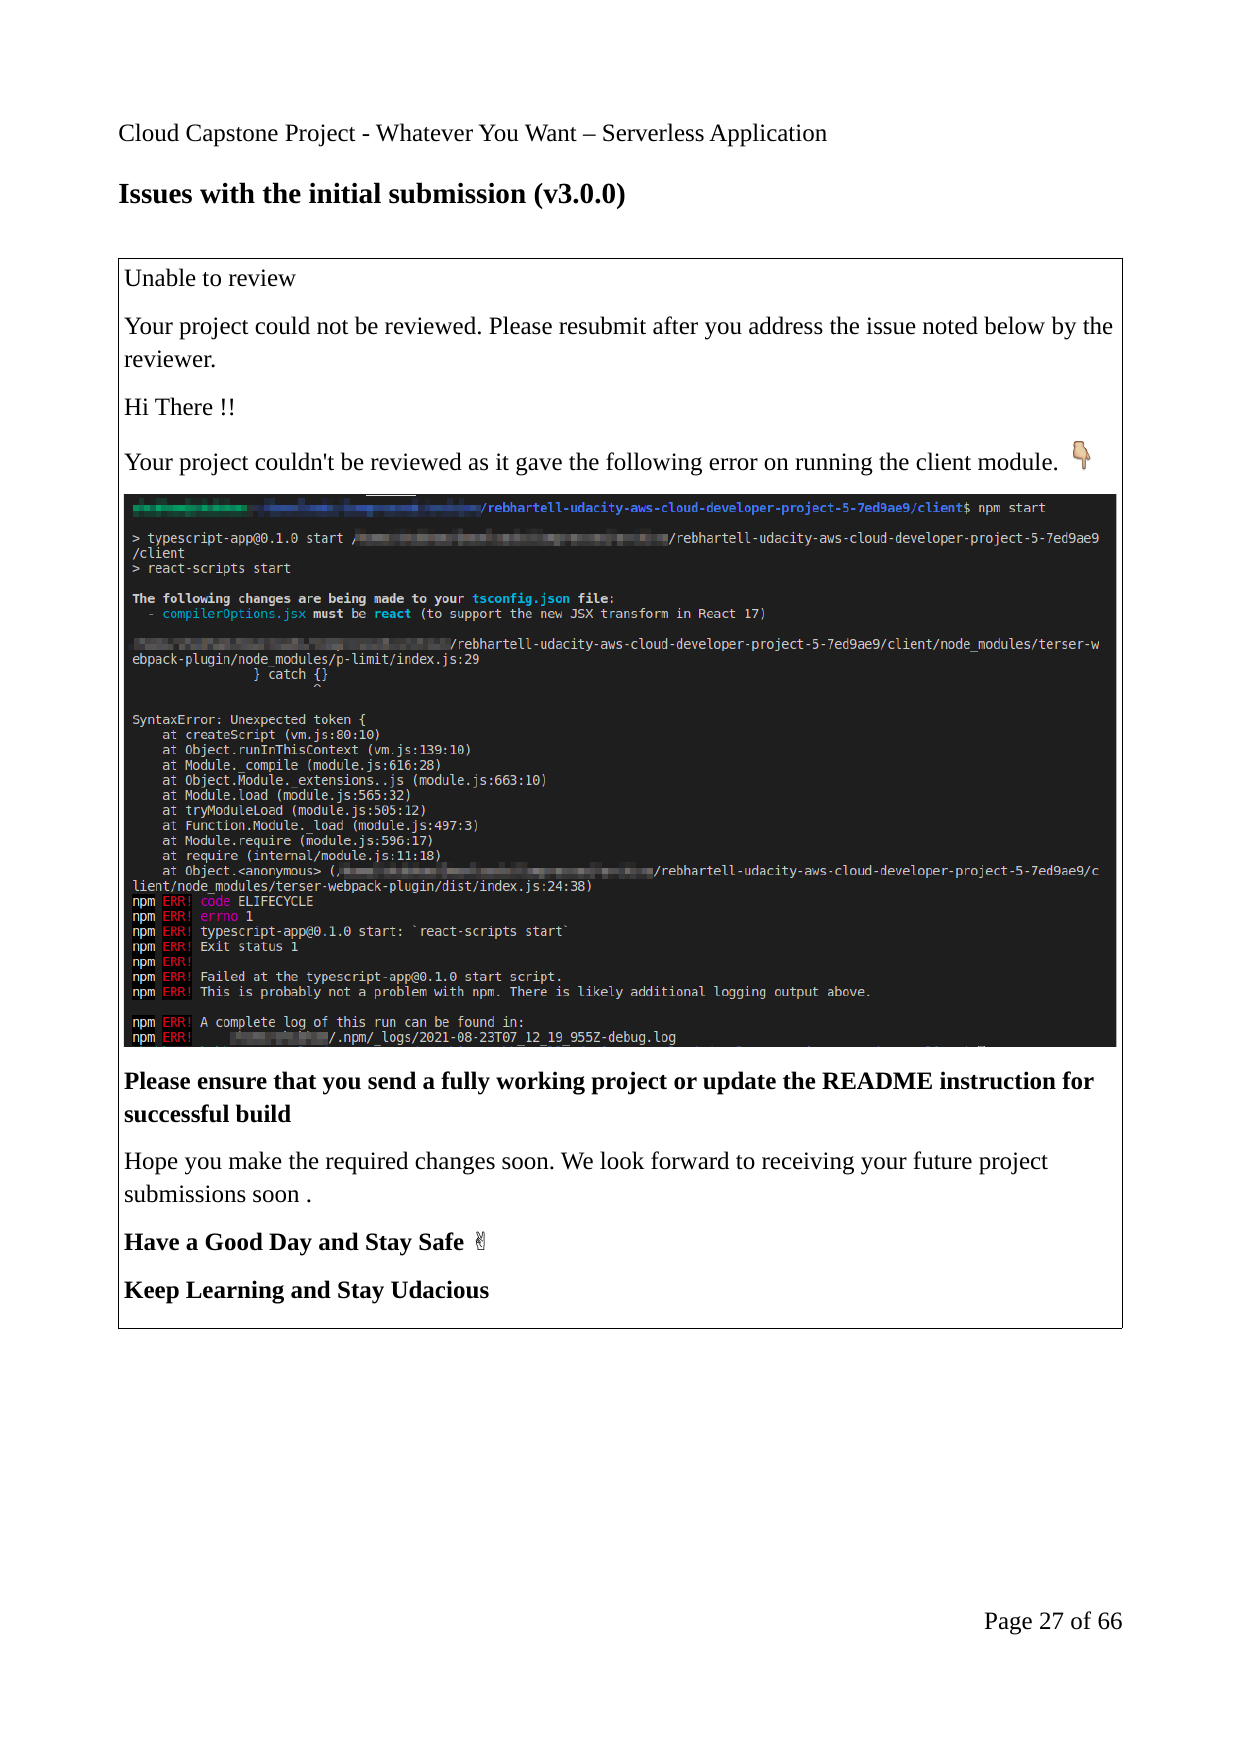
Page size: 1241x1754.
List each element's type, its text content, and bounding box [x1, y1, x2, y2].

subtitle Issues with the initial submission (v3.0.0) [118, 176, 1122, 210]
picture [123, 494, 1117, 1047]
picture [1065, 439, 1097, 471]
table_header Unable to review Your project could not be reviewed. Please resubmit after you address the issue noted below by the reviewer. Hi There !! Your project couldn't be reviewed as it gave the following error on running the client module. Please ensure that you send a fully working project or update the README instruction for successful build Hope you make the required changes soon. We look forward to receiving your future project submissions soon . Have a Good Day and Stay Safe ✌ Keep Learning and Stay Udacious [119, 259, 1122, 1328]
